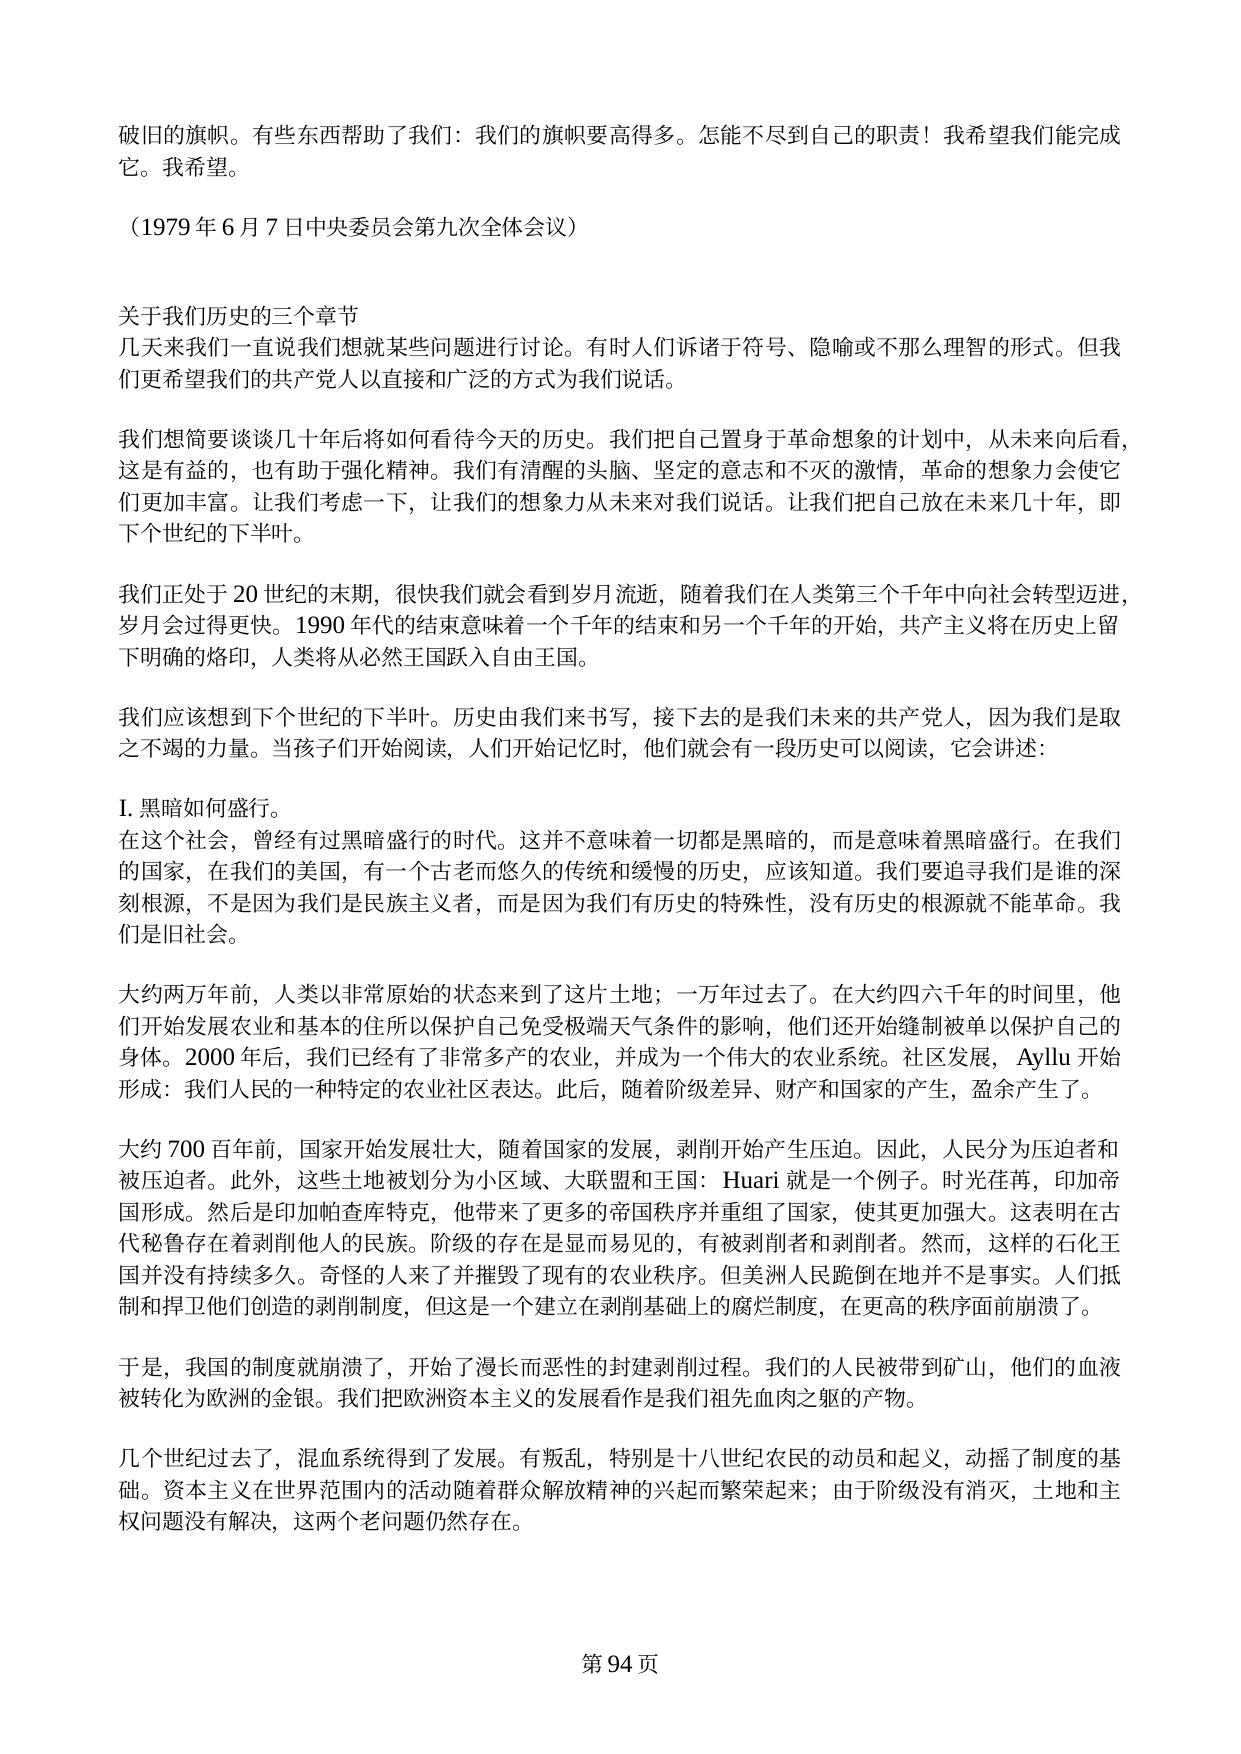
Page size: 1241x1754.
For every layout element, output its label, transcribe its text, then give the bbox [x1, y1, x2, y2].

text 几天来我们一直说我们想就某些问题进行讨论。有时人们诉诸于符号、隐喻或不那么理智的形式。但我们更希望我们的共产党人以直接和广泛的方式为我们说话。 [118, 331, 1122, 393]
text 我们应该想到下个世纪的下半叶。历史由我们来书写，接下去的是我们未来的共产党人，因为我们是取之不竭的力量。当孩子们开始阅读，人们开始记忆时，他们就会有一段历史可以阅读，它会讲述： [118, 700, 1122, 763]
text 大约两万年前，人类以非常原始的状态来到了这片土地；一万年过去了。在大约四六千年的时间里，他们开始发展农业和基本的住所以保护自己免受极端天气条件的影响，他们还开始缝制被单以保护自己的身体。2000年后，我们已经有了非常多产的农业，并成为一个伟大的农业系统。社区发展，Ayllu 开始形成：我们人民的一种特定的农业社区表达。此后，随着阶级差异、财产和国家的产生，盈余产生了。 [118, 978, 1122, 1103]
text 几个世纪过去了，混血系统得到了发展。有叛乱，特别是十八世纪农民的动员和起义，动摇了制度的基础。资本主义在世界范围内的活动随着群众解放精神的兴起而繁荣起来；由于阶级没有消灭，土地和主权问题没有解决，这两个老问题仍然存在。 [118, 1441, 1122, 1536]
text I. 黑暗如何盛行。 [118, 792, 1122, 823]
text 于是，我国的制度就崩溃了，开始了漫长而恶性的封建剥削过程。我们的人民被带到矿山，他们的血液被转化为欧洲的金银。我们把欧洲资本主义的发展看作是我们祖先血肉之躯的产物。 [118, 1350, 1122, 1413]
text 破旧的旗帜。有些东西帮助了我们：我们的旗帜要高得多。怎能不尽到自己的职责！我希望我们能完成它。我希望。 [118, 118, 1122, 181]
text （1979年6月7日中央委员会第九次全体会议） [118, 210, 1122, 242]
text 大约700百年前，国家开始发展壮大，随着国家的发展，剥削开始产生压迫。因此，人民分为压迫者和被压迫者。此外，这些土地被划分为小区域、大联盟和王国：Huari 就是一个例子。时光荏苒，印加帝国形成。然后是印加帕查库特克，他带来了更多的帝国秩序并重组了国家，使其更加强大。这表明在古代秘鲁存在着剥削他人的民族。阶级的存在是显而易见的，有被剥削者和剥削者。然而，这样的石化王国并没有持续多久。奇怪的人来了并摧毁了现有的农业秩序。但美洲人民跪倒在地并不是事实。人们抵制和捍卫他们创造的剥削制度，但这是一个建立在剥削基础上的腐烂制度，在更高的秩序面前崩溃了。 [118, 1132, 1122, 1321]
text 我们想简要谈谈几十年后将如何看待今天的历史。我们把自己置身于革命想象的计划中，从未来向后看，这是有益的，也有助于强化精神。我们有清醒的头脑、坚定的意志和不灭的激情，革命的想象力会使它们更加丰富。让我们考虑一下，让我们的想象力从未来对我们说话。让我们把自己放在未来几十年，即下个世纪的下半叶。 [118, 422, 1122, 548]
text 关于我们历史的三个章节 [118, 299, 1122, 331]
text 我们正处于20世纪的末期，很快我们就会看到岁月流逝，随着我们在人类第三个千年中向社会转型迈进，岁月会过得更快。1990年代的结束意味着一个千年的结束和另一个千年的开始，共产主义将在历史上留下明确的烙印，人类将从必然王国跃入自由王国。 [118, 577, 1122, 671]
text 在这个社会，曾经有过黑暗盛行的时代。这并不意味着一切都是黑暗的，而是意味着黑暗盛行。在我们的国家，在我们的美国，有一个古老而悠久的传统和缓慢的历史，应该知道。我们要追寻我们是谁的深刻根源，不是因为我们是民族主义者，而是因为我们有历史的特殊性，没有历史的根源就不能革命。我们是旧社会。 [118, 823, 1122, 949]
